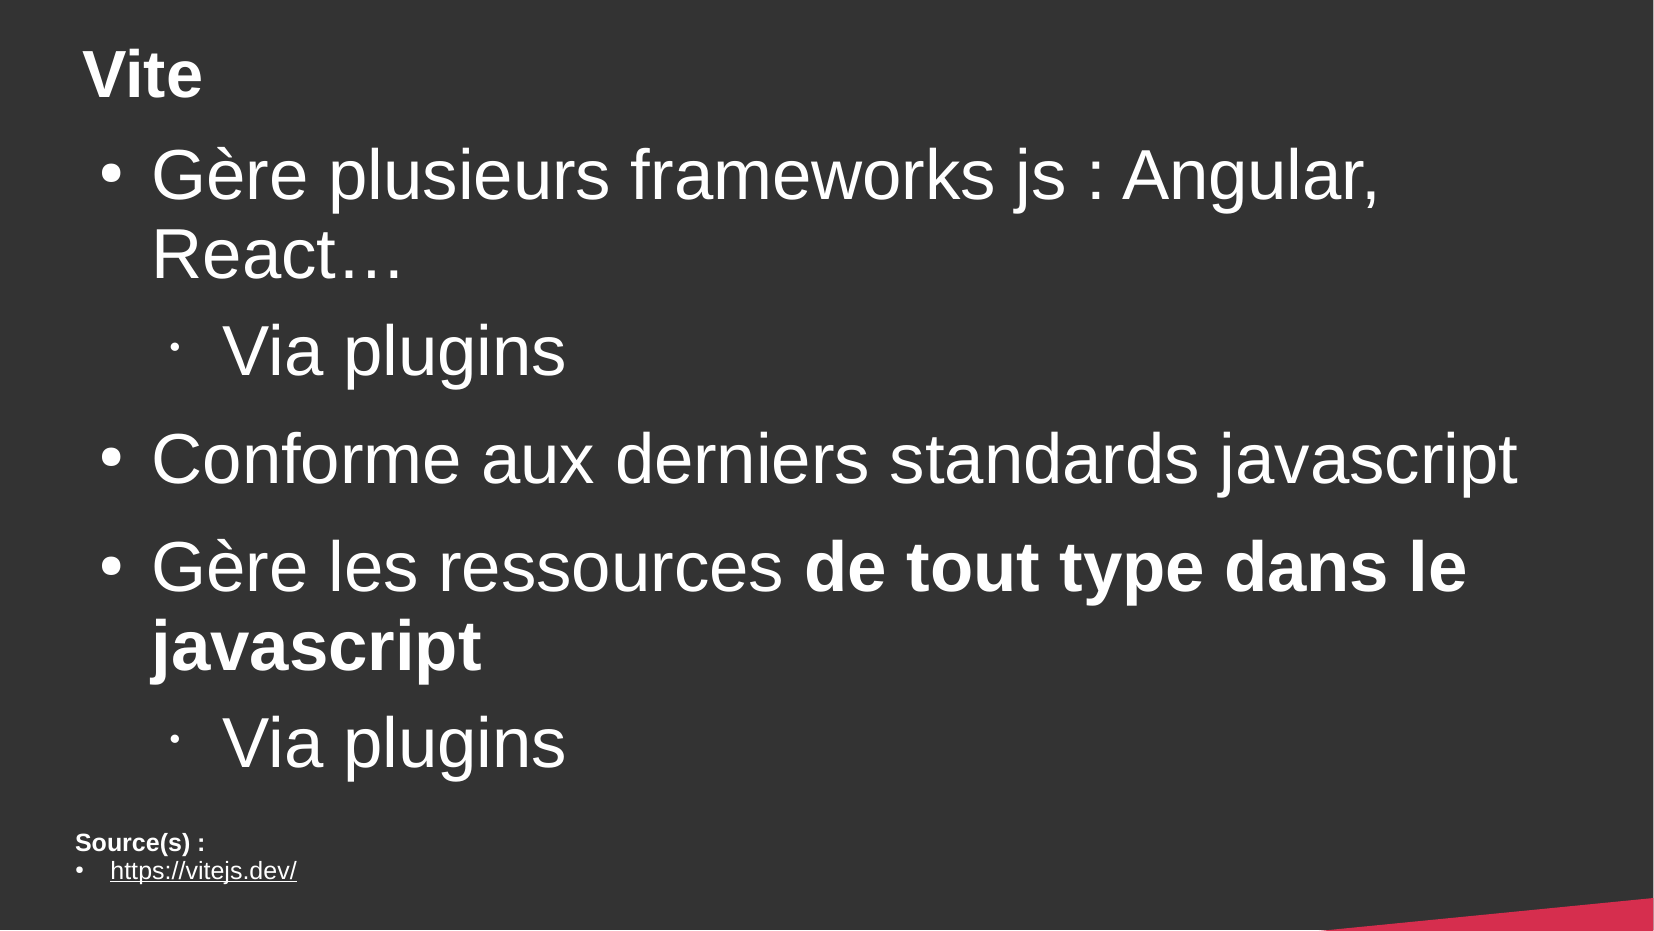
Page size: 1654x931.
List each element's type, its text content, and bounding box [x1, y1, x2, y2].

title Vite [82, 37, 1571, 112]
list Gère plusieurs frameworks js : Angular, React… Via plugins Conforme aux derniers standards javascript Gère les ressources de tout type dans le javascript Via plugins [80, 135, 1619, 827]
text_box Source(s) : https://vitejs.dev/ [60, 821, 1546, 931]
text_box [1546, 897, 1654, 931]
